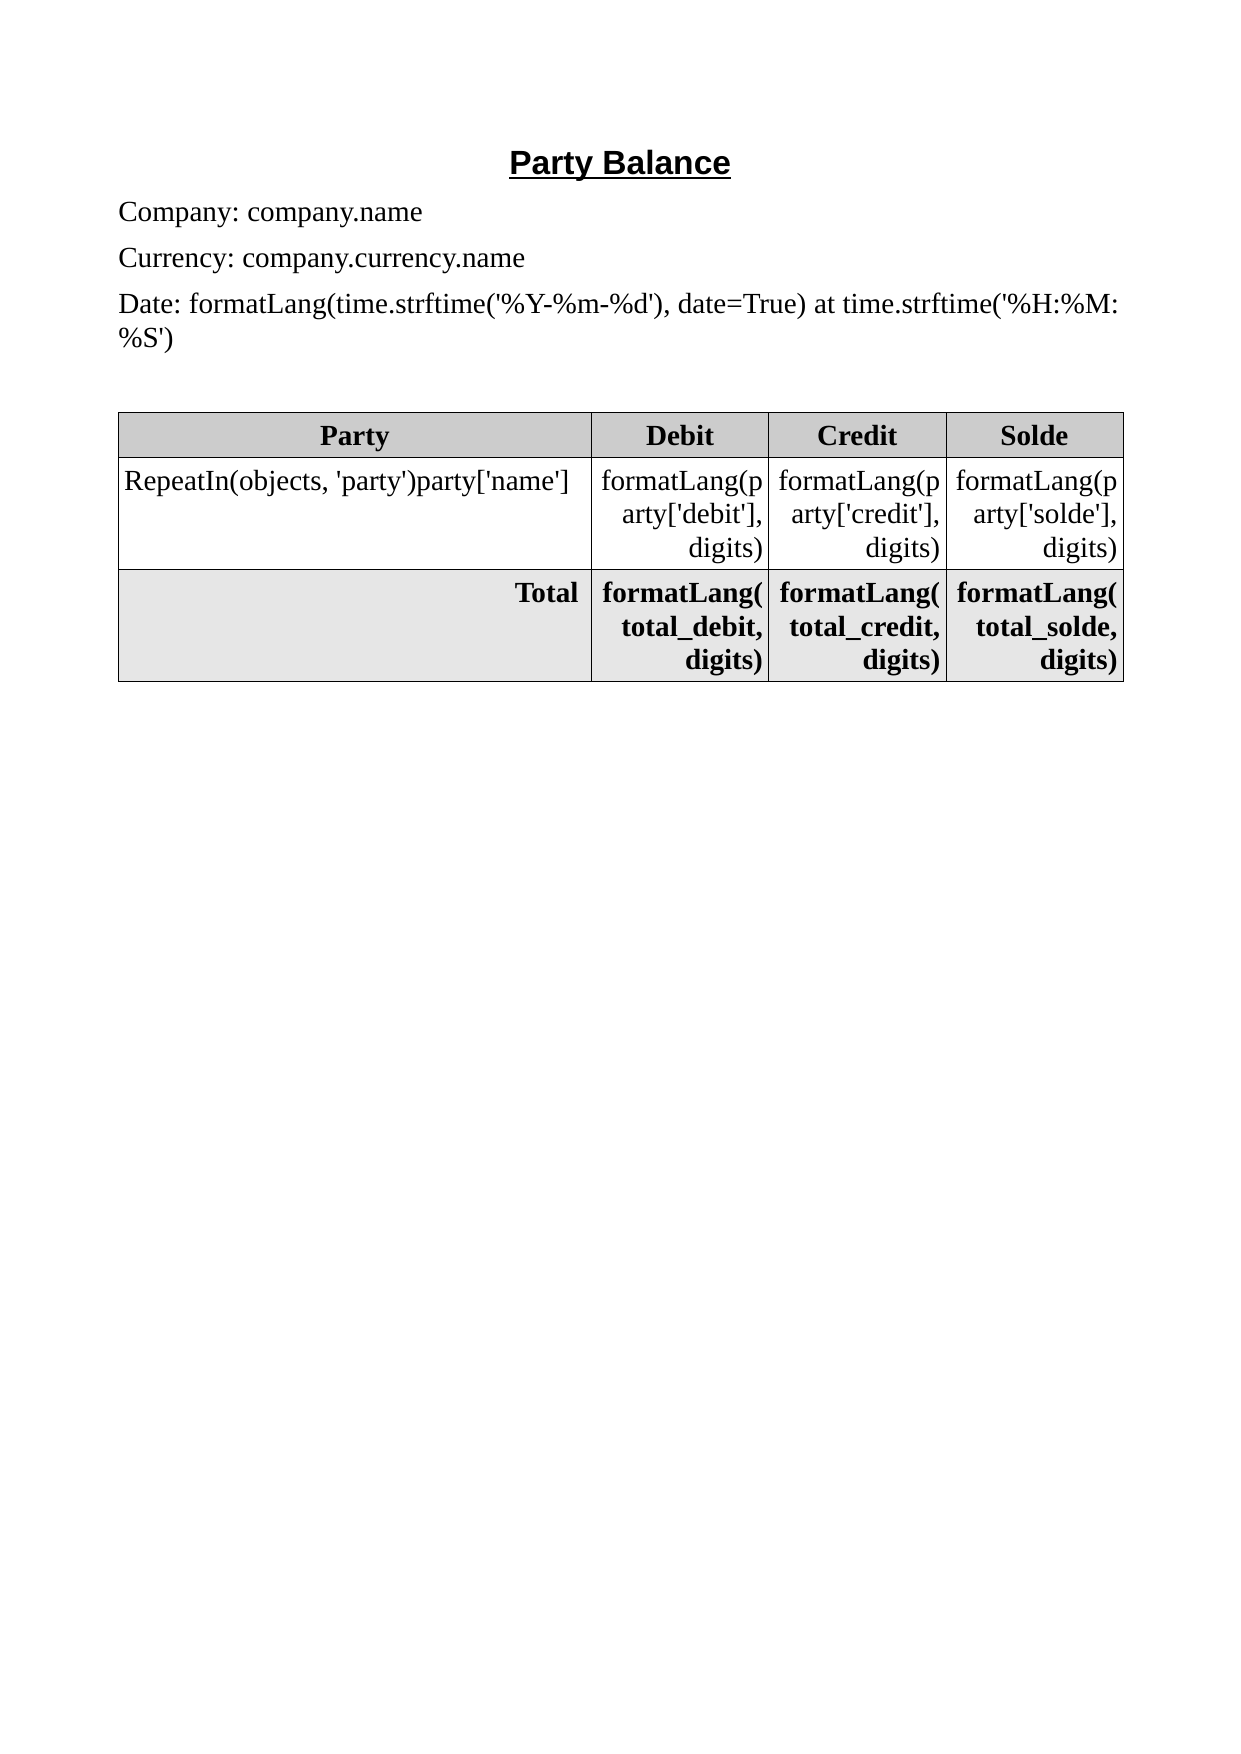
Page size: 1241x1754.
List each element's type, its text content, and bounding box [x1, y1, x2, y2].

table_cell formatLang(party['solde'], digits) [947, 458, 1123, 569]
table_cell formatLang(party['credit'], digits) [769, 458, 946, 569]
table_cell RepeatIn(objects, 'party')party['name'] [119, 458, 591, 569]
table_cell formatLang(total_credit, digits) [769, 570, 946, 681]
table_cell formatLang(party['debit'], digits) [592, 458, 768, 569]
table_cell Total [119, 570, 591, 681]
table_cell formatLang(total_debit, digits) [592, 570, 768, 681]
table_header Party [119, 413, 591, 457]
table_header Debit [592, 413, 768, 457]
table_header Credit [769, 413, 946, 457]
text Company: company.name [118, 194, 1122, 228]
text Currency: company.currency.name [118, 240, 1122, 274]
table_header Solde [947, 413, 1123, 457]
subtitle Party Balance [118, 143, 1122, 182]
table_cell formatLang(total_solde, digits) [947, 570, 1123, 681]
text Date: formatLang(time.strftime('%Y-%m-%d'), date=True) at time.strftime('%H:%M:%S') [118, 286, 1122, 353]
